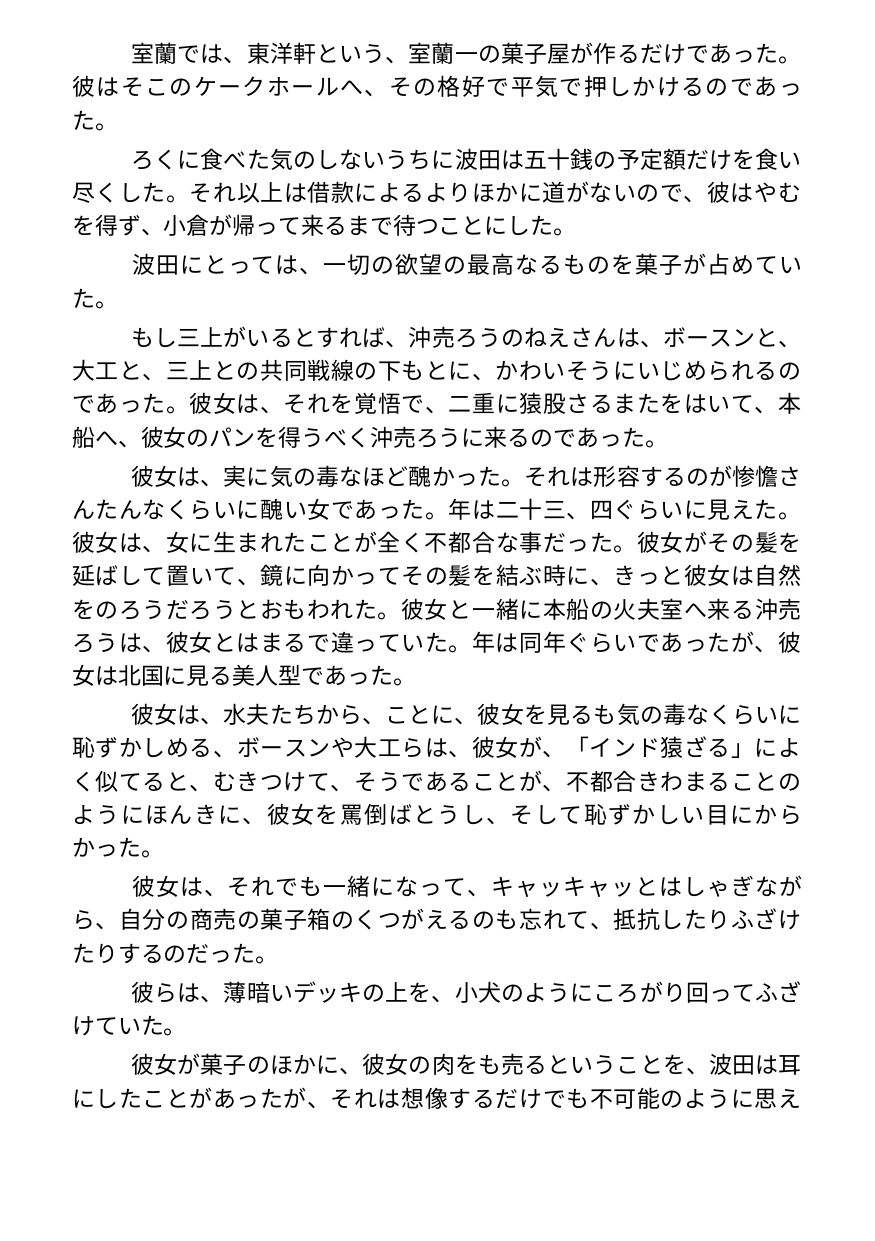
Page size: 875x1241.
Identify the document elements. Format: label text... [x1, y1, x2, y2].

text 室蘭では、東洋軒という、室蘭一の菓子屋が作るだけであった。彼はそこのケークホールへ、その格好で平気で押しかけるのであった。 [72, 36, 802, 136]
text もし三上がいるとすれば、沖売ろうのねえさんは、ボースンと、大工と、三上との共同戦線の下もとに、かわいそうにいじめられるのであった。彼女は、それを覚悟で、二重に猿股さるまたをはいて、本船へ、彼女のパンを得うべく沖売ろうに来るのであった。 [72, 320, 802, 453]
text 彼女は、それでも一緒になって、キャッキャッとはしゃぎながら、自分の商売の菓子箱のくつがえるのも忘れて、抵抗したりふざけたりするのだった。 [72, 869, 802, 969]
text 彼女は、実に気の毒なほど醜かった。それは形容するのが惨憺さんたんなくらいに醜い女であった。年は二十三、四ぐらいに見えた。彼女は、女に生まれたことが全く不都合な事だった。彼女がその髪を延ばして置いて、鏡に向かってその髪を結ぶ時に、きっと彼女は自然をのろうだろうとおもわれた。彼女と一緒に本船の火夫室へ来る沖売ろうは、彼女とはまるで違っていた。年は同年ぐらいであったが、彼女は北国に見る美人型であった。 [72, 458, 802, 691]
text 彼女は、水夫たちから、ことに、彼女を見るも気の毒なくらいに恥ずかしめる、ボースンや大工らは、彼女が、「インド猿ざる」によく似てると、むきつけて、そうであることが、不都合きわまることのようにほんきに、彼女を罵倒ばとうし、そして恥ずかしい目にからかった。 [72, 697, 802, 863]
text 彼らは、薄暗いデッキの上を、小犬のようにころがり回ってふざけていた。 [72, 975, 802, 1041]
text ろくに食べた気のしないうちに波田は五十銭の予定額だけを食い尽くした。それ以上は借款によるよりほかに道がないので、彼はやむを得ず、小倉が帰って来るまで待つことにした。 [72, 142, 802, 241]
text 波田にとっては、一切の欲望の最高なるものを菓子が占めていた。 [72, 247, 802, 314]
text 彼女が菓子のほかに、彼女の肉をも売るということを、波田は耳にしたことがあったが、それは想像するだけでも不可能のように思え [72, 1047, 802, 1114]
